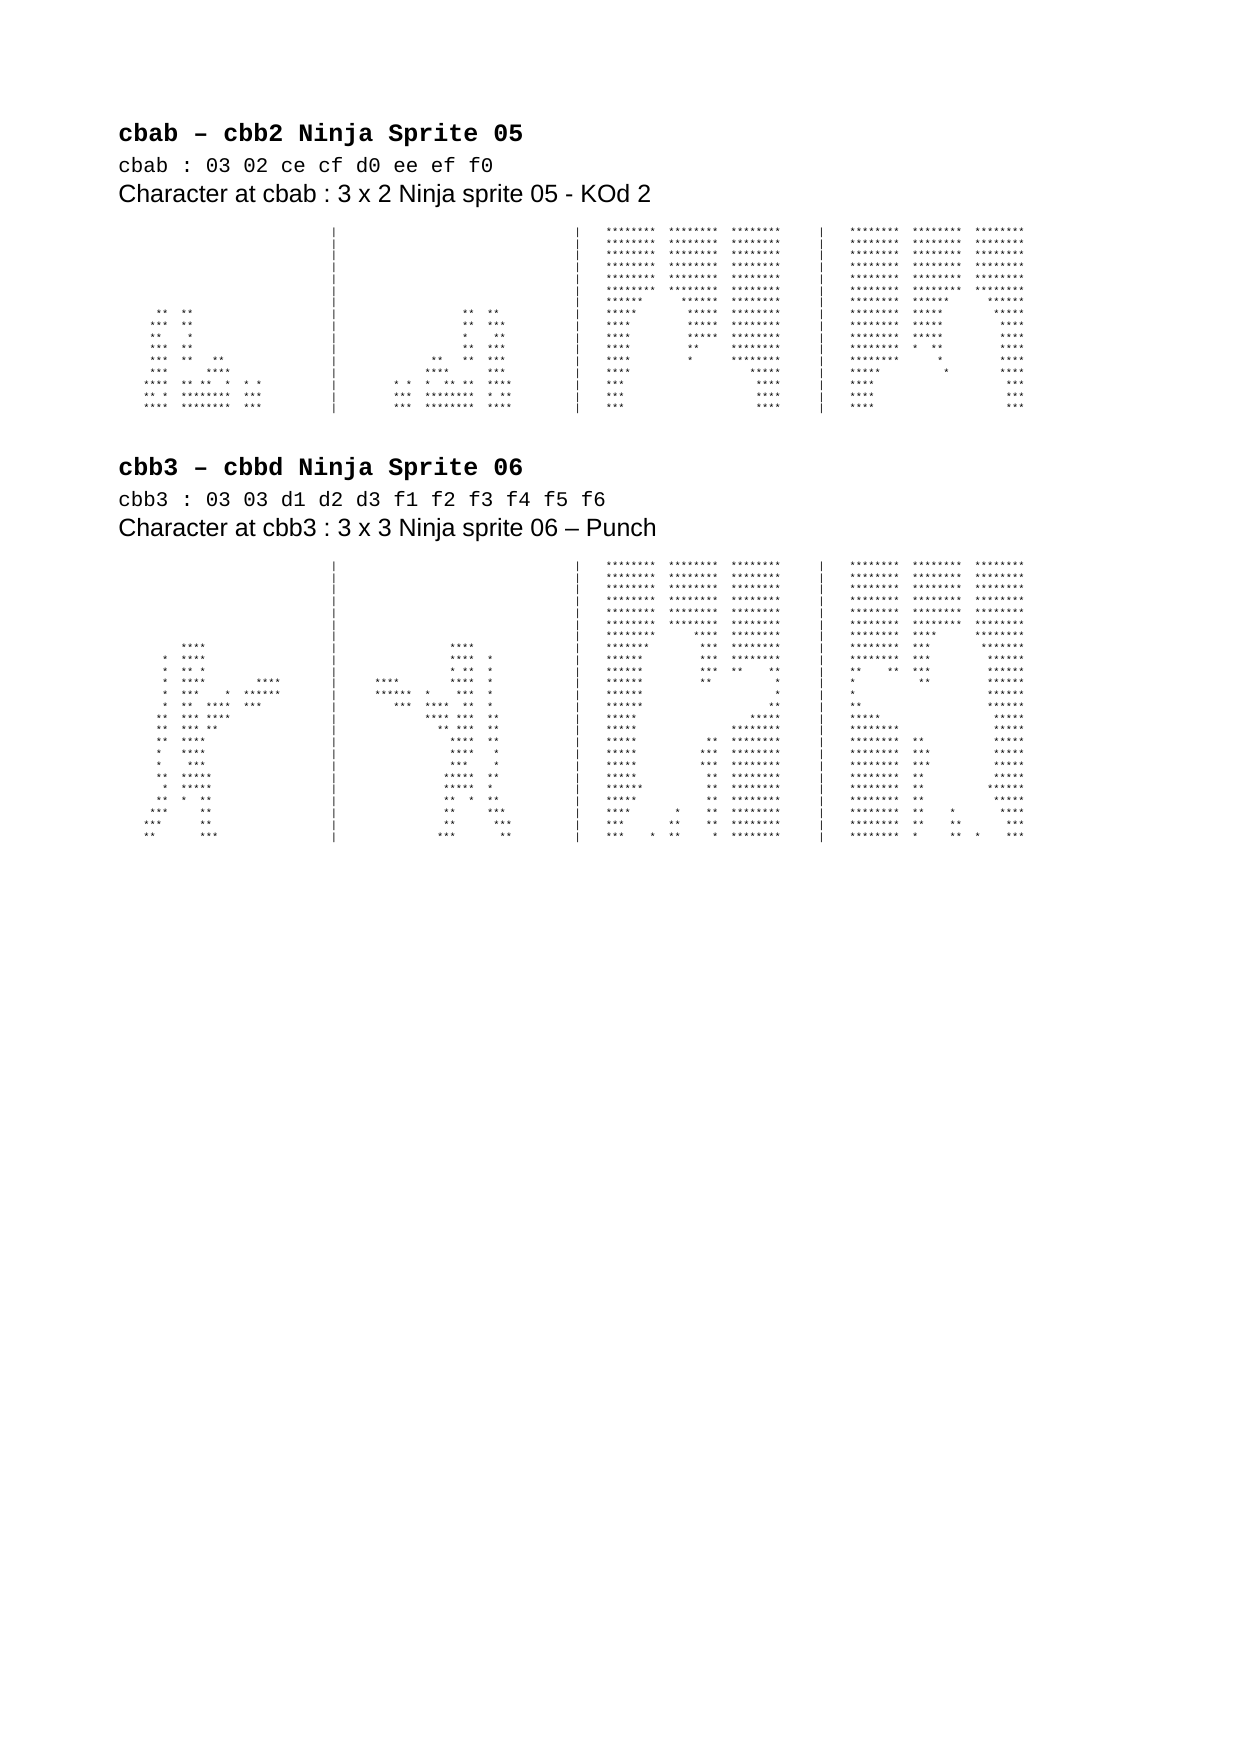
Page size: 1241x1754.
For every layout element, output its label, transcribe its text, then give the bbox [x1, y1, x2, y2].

text | | ******** ******** ******** | ******** ******** ******** [118, 596, 1122, 608]
text cbb3 : 03 03 d1 d2 d3 f1 f2 f3 f4 f5 f6 [118, 489, 1122, 513]
text ** ***** | ***** ** | ***** ** ******** | ******** ** ***** [118, 772, 1122, 784]
text * *** | *** * | ***** *** ******** | ******** *** ***** [118, 761, 1122, 772]
text ** *** ** | ** *** ** | ***** ******** | ******** ***** [118, 725, 1122, 737]
text * ** * | * ** * | ****** *** ** ** | ** ** *** ****** [118, 666, 1122, 678]
text ** * | * ** | **** ***** ******** | ******** ***** **** [118, 332, 1122, 344]
text *** ** ** | ** ** *** | **** * ******** | ******** * **** [118, 356, 1122, 368]
text | | ******** ******** ******** | ******** ******** ******** [118, 274, 1122, 285]
text ** * ** | ** * ** | ***** ** ******** | ******** ** ***** [118, 796, 1122, 808]
text cbab : 03 02 ce cf d0 ee ef f0 [118, 155, 1122, 179]
text Character at cbab : 3 x 2 Ninja sprite 05 - KOd 2 [118, 179, 1122, 208]
text | | ******** ******** ******** | ******** ******** ******** [118, 238, 1122, 250]
text ** ** | ** ** | ***** ***** ******** | ******** ***** ***** [118, 309, 1122, 321]
text * ** **** *** | *** **** ** * | ****** ** | ** ****** [118, 702, 1122, 713]
text *** **** | **** *** | **** ***** | ***** * **** [118, 368, 1122, 379]
text | | ******** ******** ******** | ******** ******** ******** [118, 262, 1122, 274]
text | | ****** ****** ******** | ******** ****** ****** [118, 297, 1122, 309]
text | | ******** **** ******** | ******** **** ******** [118, 631, 1122, 643]
text | | ******** ******** ******** | ******** ******** ******** [118, 561, 1122, 572]
text | | ******** ******** ******** | ******** ******** ******** [118, 572, 1122, 584]
subtitle cbb3 – cbbd Ninja Sprite 06 [118, 455, 1122, 483]
text ** *** | *** ** | *** * ** * ******** | ******** * ** * *** [118, 831, 1122, 843]
text * **** | **** * | ****** *** ******** | ******** *** ****** [118, 655, 1122, 666]
text * **** **** | **** **** * | ****** ** * | * ** ****** [118, 678, 1122, 690]
text *** ** | ** *** | **** ** ******** | ******** * ** **** [118, 344, 1122, 356]
text *** ** | ** *** | **** ***** ******** | ******** ***** **** [118, 321, 1122, 332]
text *** ** | ** *** | **** * ** ******** | ******** ** * **** [118, 808, 1122, 819]
subtitle cbab – cbb2 Ninja Sprite 05 [118, 121, 1122, 149]
text ** *** **** | **** *** ** | ***** ***** | ***** ***** [118, 713, 1122, 725]
text | | ******** ******** ******** | ******** ******** ******** [118, 285, 1122, 297]
text | | ******** ******** ******** | ******** ******** ******** [118, 619, 1122, 631]
text * ***** | ***** * | ****** ** ******** | ******** ** ****** [118, 784, 1122, 796]
text **** ******** *** | *** ******** **** | *** **** | **** *** [118, 403, 1122, 415]
text *** ** | ** *** | *** ** ** ******** | ******** ** ** *** [118, 819, 1122, 831]
text **** ** ** * * * | * * * ** ** **** | *** **** | **** *** [118, 379, 1122, 391]
text ** **** | **** ** | ***** ** ******** | ******** ** ***** [118, 737, 1122, 749]
text **** | **** | ******* *** ******** | ******** *** ******* [118, 643, 1122, 655]
text | | ******** ******** ******** | ******** ******** ******** [118, 250, 1122, 262]
text ** * ******** *** | *** ******** * ** | *** **** | **** *** [118, 391, 1122, 403]
text * *** * ****** | ****** * *** * | ****** * | * ****** [118, 690, 1122, 702]
text | | ******** ******** ******** | ******** ******** ******** [118, 227, 1122, 238]
text | | ******** ******** ******** | ******** ******** ******** [118, 584, 1122, 596]
text | | ******** ******** ******** | ******** ******** ******** [118, 608, 1122, 619]
text Character at cbb3 : 3 x 3 Ninja sprite 06 – Punch [118, 513, 1122, 542]
text * **** | **** * | ***** *** ******** | ******** *** ***** [118, 749, 1122, 761]
